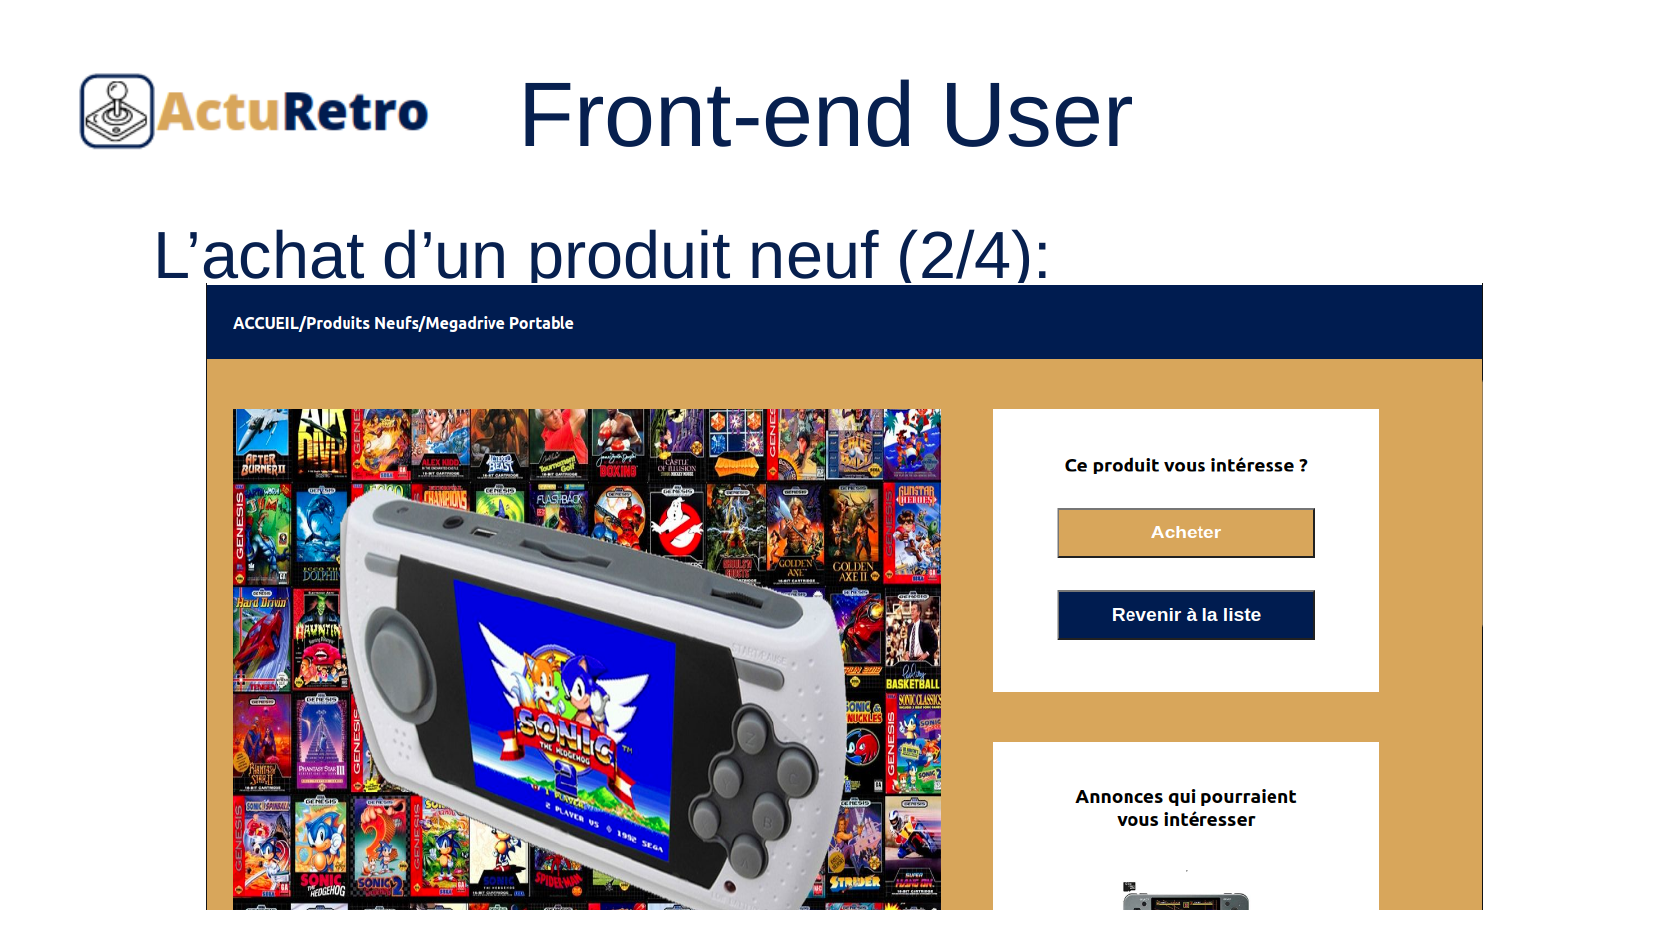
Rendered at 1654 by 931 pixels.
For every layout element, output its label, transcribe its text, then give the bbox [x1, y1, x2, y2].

title Front-end User [82, 37, 1571, 193]
list L’achat d’un produit neuf (2/4): [82, 217, 1571, 758]
picture [206, 283, 1483, 910]
picture [75, 69, 434, 154]
